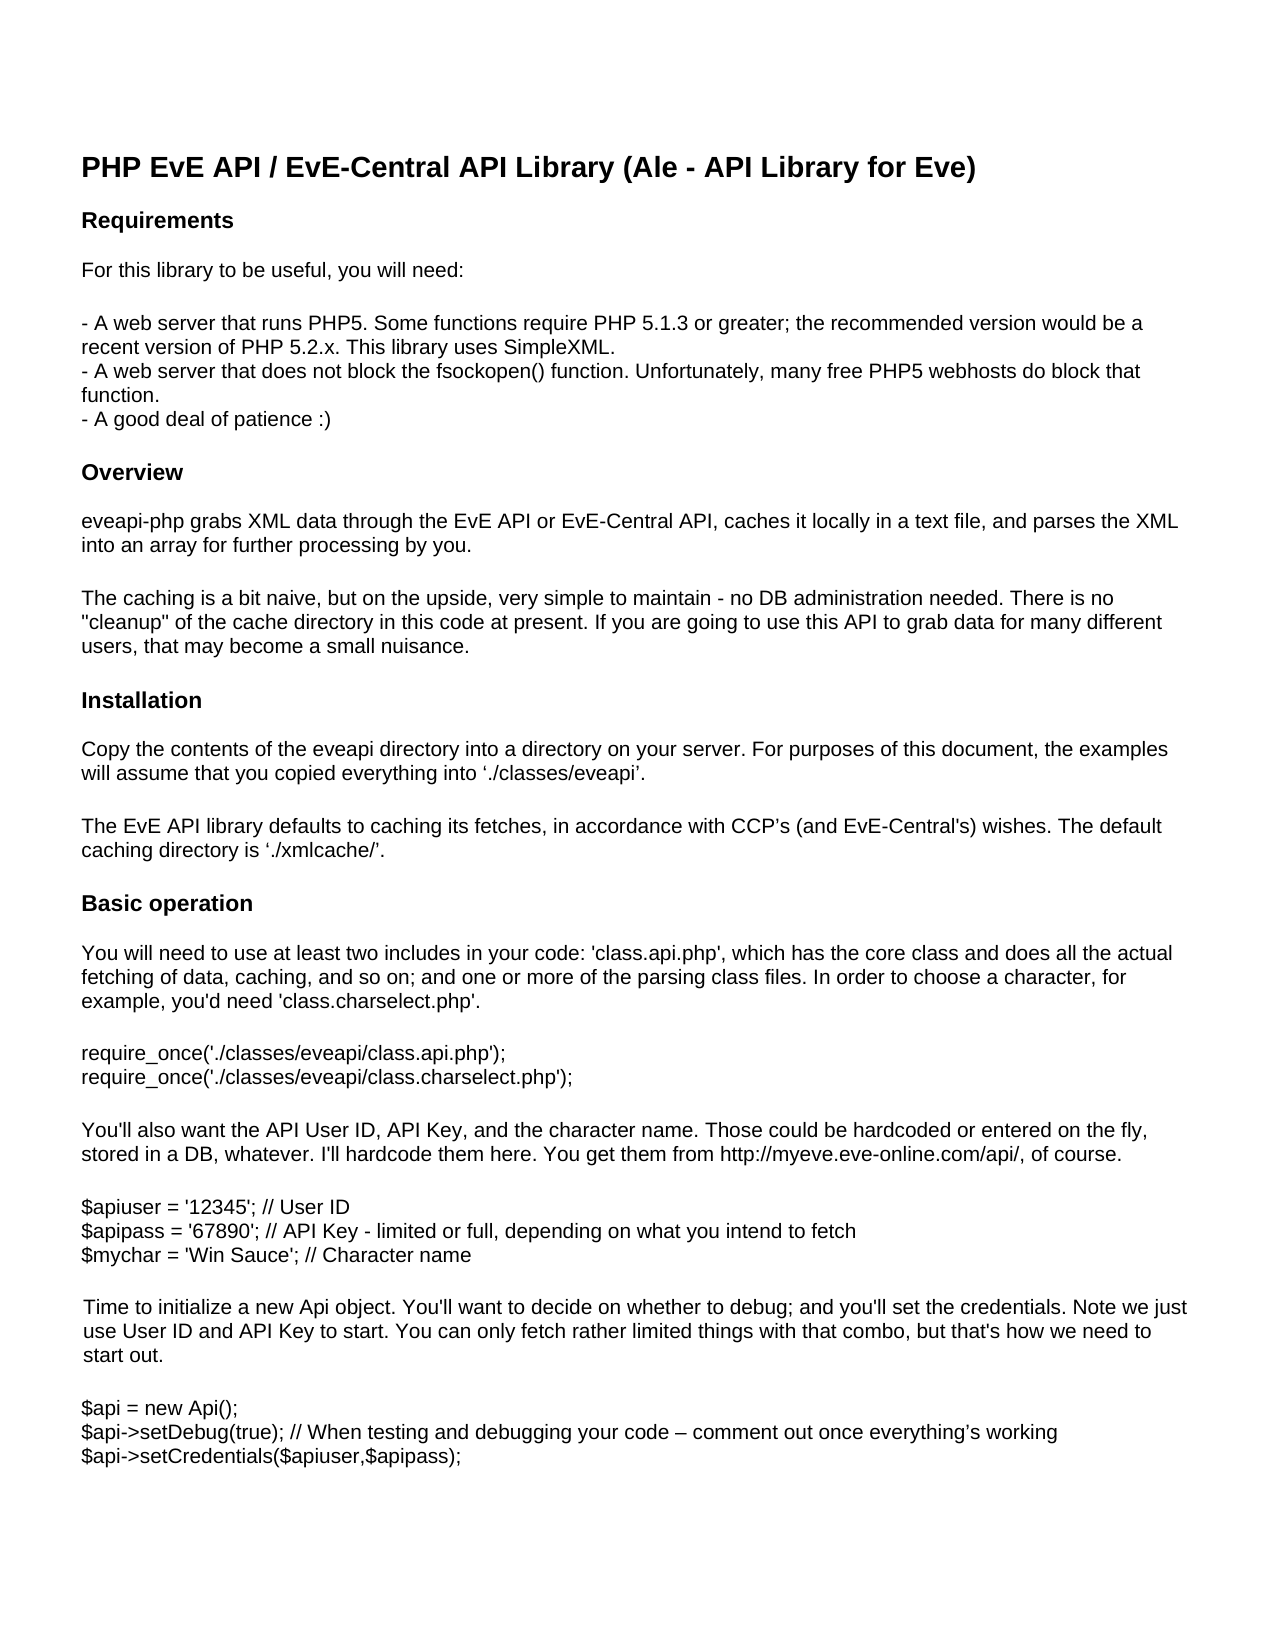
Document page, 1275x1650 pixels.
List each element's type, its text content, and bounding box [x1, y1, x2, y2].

text $api->setDebug(true); // When testing and debugging your code – comment out once everything’s working [81, 1420, 1198, 1444]
text $api->setCredentials($apiuser,$apipass); [81, 1444, 1198, 1468]
text You'll also want the API User ID, API Key, and the character name. Those could be hardcoded or entered on the fly, stored in a DB, whatever. I'll hardcode them here. You get them from http://myeve.eve-online.com/api/, of course. [81, 1118, 1198, 1166]
text $mychar = 'Win Sauce'; // Character name [81, 1242, 1198, 1266]
text Time to initialize a new Api object. You'll want to decide on whether to debug; and you'll set the credentials. Note we just use User ID and API Key to start. You can only fetch rather limited things with that combo, but that's how we need to start out. [83, 1295, 1198, 1367]
text Overview [81, 459, 1198, 485]
text Basic operation [81, 890, 1198, 917]
text - A web server that does not block the fsockopen() function. Unfortunately, many free PHP5 webhosts do block that function. [81, 358, 1198, 406]
text Installation [81, 687, 1198, 713]
text eveapi-php grabs XML data through the EvE API or EvE-Central API, caches it locally in a text file, and parses the XML into an array for further processing by you. [81, 509, 1198, 557]
text require_once('./classes/eveapi/class.charselect.php'); [81, 1065, 1198, 1089]
text Copy the contents of the eveapi directory into a directory on your server. For purposes of this document, the examples will assume that you copied everything into ‘./classes/eveapi’. [81, 737, 1198, 785]
text $api = new Api(); [81, 1396, 1198, 1420]
text You will need to use at least two includes in your code: 'class.api.php', which has the core class and does all the actual fetching of data, caching, and so on; and one or more of the parsing class files. In order to choose a character, for example, you'd need 'class.charselect.php'. [81, 941, 1198, 1012]
text The caching is a bit naive, but on the upside, very simple to maintain - no DB administration needed. There is no "cleanup" of the cache directory in this code at present. If you are going to use this API to grab data for many different users, that may become a small nuisance. [81, 586, 1198, 658]
text The EvE API library defaults to caching its fetches, in accordance with CCP’s (and EvE-Central's) wishes. The default caching directory is ‘./xmlcache/’. [81, 814, 1198, 862]
text - A good deal of patience :) [81, 406, 1198, 430]
text require_once('./classes/eveapi/class.api.php'); [81, 1041, 1198, 1065]
text $apipass = '67890'; // API Key - limited or full, depending on what you intend to fetch [81, 1218, 1198, 1242]
text For this library to be useful, you will need: [81, 258, 1198, 282]
text $apiuser = '12345'; // User ID [81, 1194, 1198, 1218]
text - A web server that runs PHP5. Some functions require PHP 5.1.3 or greater; the recommended version would be a recent version of PHP 5.2.x. This library uses SimpleXML. [81, 311, 1198, 358]
text PHP EvE API / EvE-Central API Library (Ale - API Library for Eve) [81, 150, 1198, 183]
text Requirements [81, 207, 1198, 234]
